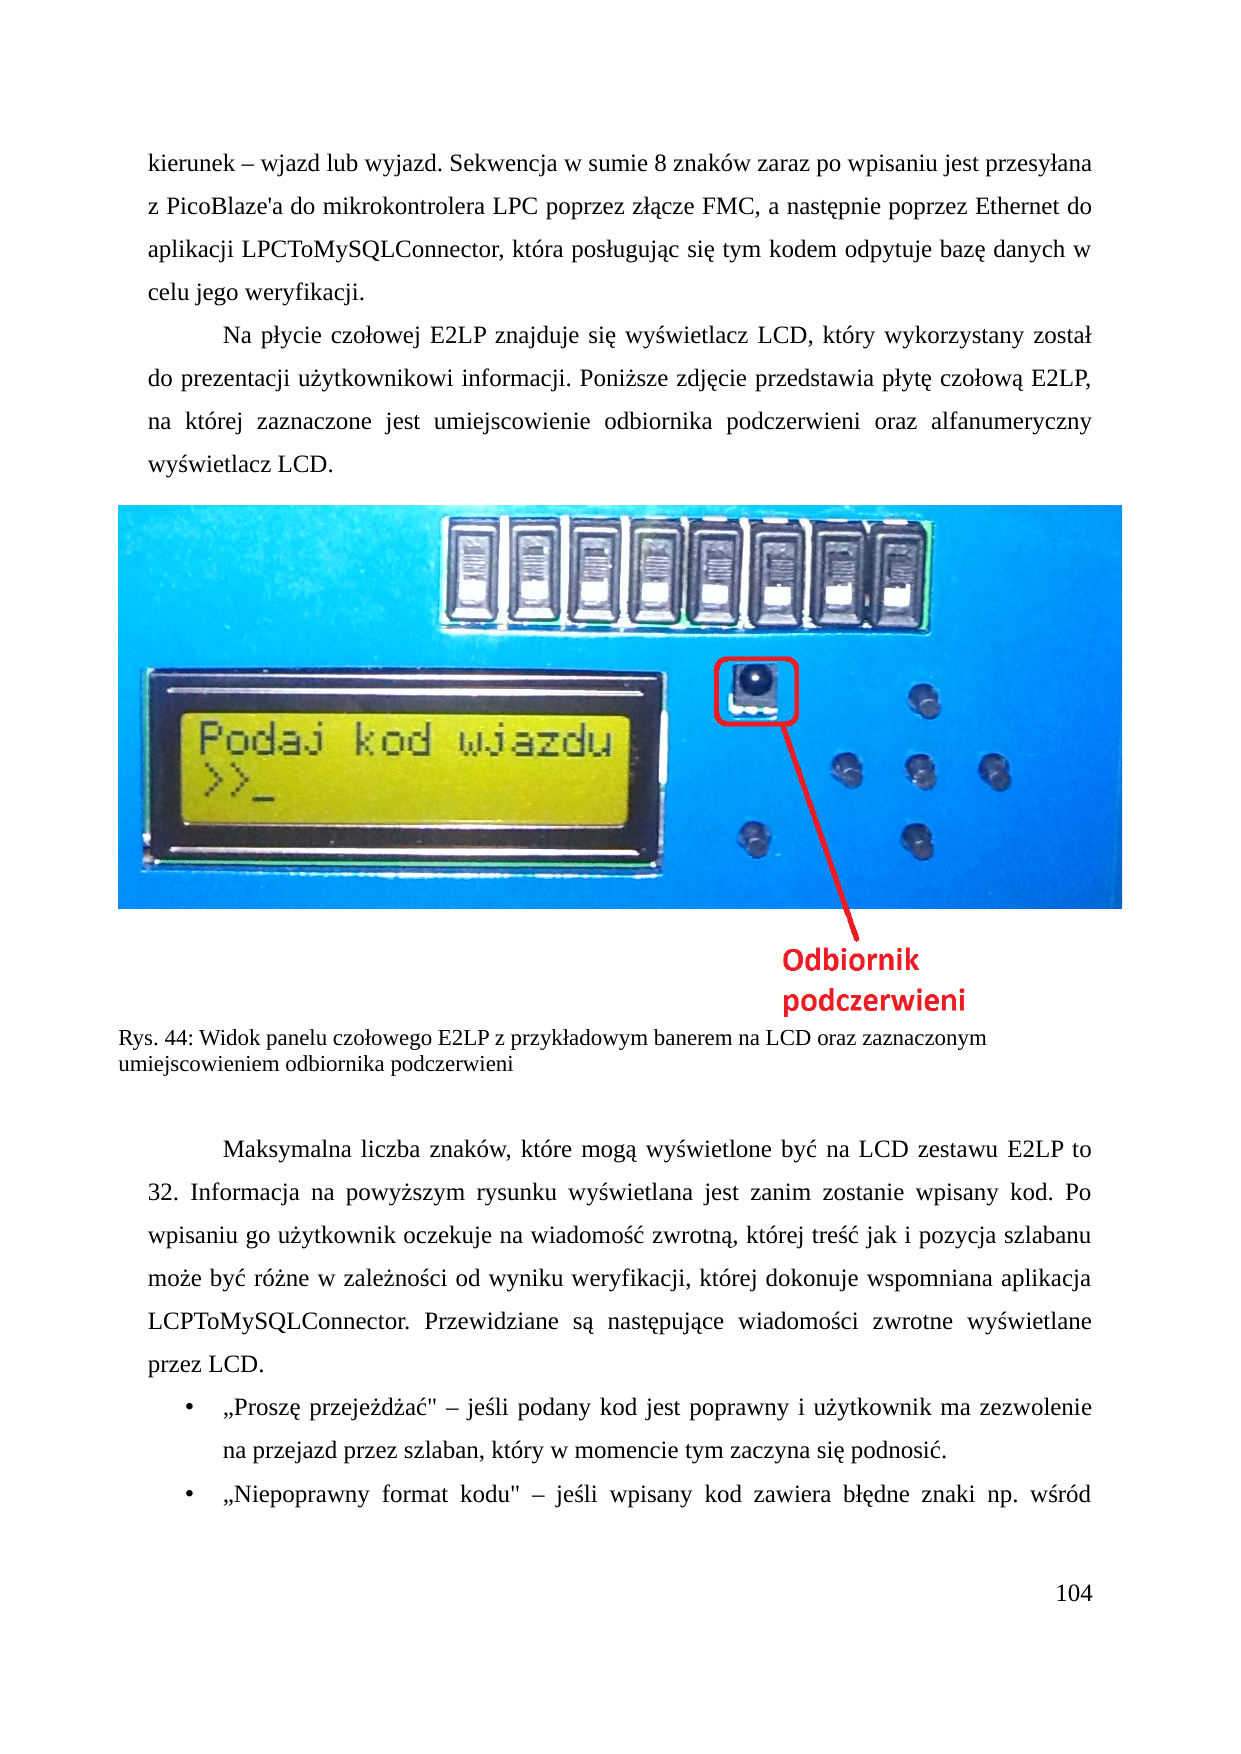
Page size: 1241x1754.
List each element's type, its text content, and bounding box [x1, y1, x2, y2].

list „Niepoprawny format kodu" – jeśli wpisany kod zawiera błędne znaki np. wśród [185, 1479, 1093, 1507]
picture [118, 505, 1123, 1024]
picture [127, 545, 132, 553]
text Rys. 44: Widok panelu czołowego E2LP z przykładowym banerem na LCD oraz zaznaczonym umiejscowieniem odbiornika podczerwieni [118, 1024, 1122, 1076]
picture [144, 505, 934, 649]
list „Proszę przejeżdżać" – jeśli podany kod jest poprawny i użytkownik ma zezwolenie na przejazd przez szlaban, który w momencie tym zaczyna się podnosić. [185, 1392, 1093, 1464]
text kierunek – wjazd lub wyjazd. Sekwencja w sumie 8 znaków zaraz po wpisaniu jest przesyłana z PicoBlaze'a do mikrokontrolera LPC poprzez złącze FMC, a następnie poprzez Ethernet do aplikacji LPCToMySQLConnector, która posługując się tym kodem odpytuje bazę danych w celu jego weryfikacji. [148, 148, 1093, 306]
picture [127, 513, 132, 524]
picture [172, 550, 182, 560]
picture [299, 608, 309, 617]
picture [842, 676, 856, 682]
text Maksymalna liczba znaków, które mogą wyświetlone być na LCD zestawu E2LP to 32. Informacja na powyższym rysunku wyświetlana jest zanim zostanie wpisany kod. Po wpisaniu go użytkownik oczekuje na wiadomość zwrotną, której treść jak i pozycja szlabanu może być różne w zależności od wyniku weryfikacji, której dokonuje wspomniana aplikacja LCPToMySQLConnector. Przewidziane są następujące wiadomości zwrotne wyświetlane przez LCD. [148, 1134, 1093, 1378]
text Na płycie czołowej E2LP znajduje się wyświetlacz LCD, który wykorzystany został do prezentacji użytkownikowi informacji. Poniższe zdjęcie przedstawia płytę czołową E2LP, na której zaznaczone jest umiejscowienie odbiornika podczerwieni oraz alfanumeryczny wyświetlacz LCD. [148, 320, 1093, 478]
picture [168, 505, 180, 514]
picture [824, 505, 857, 512]
